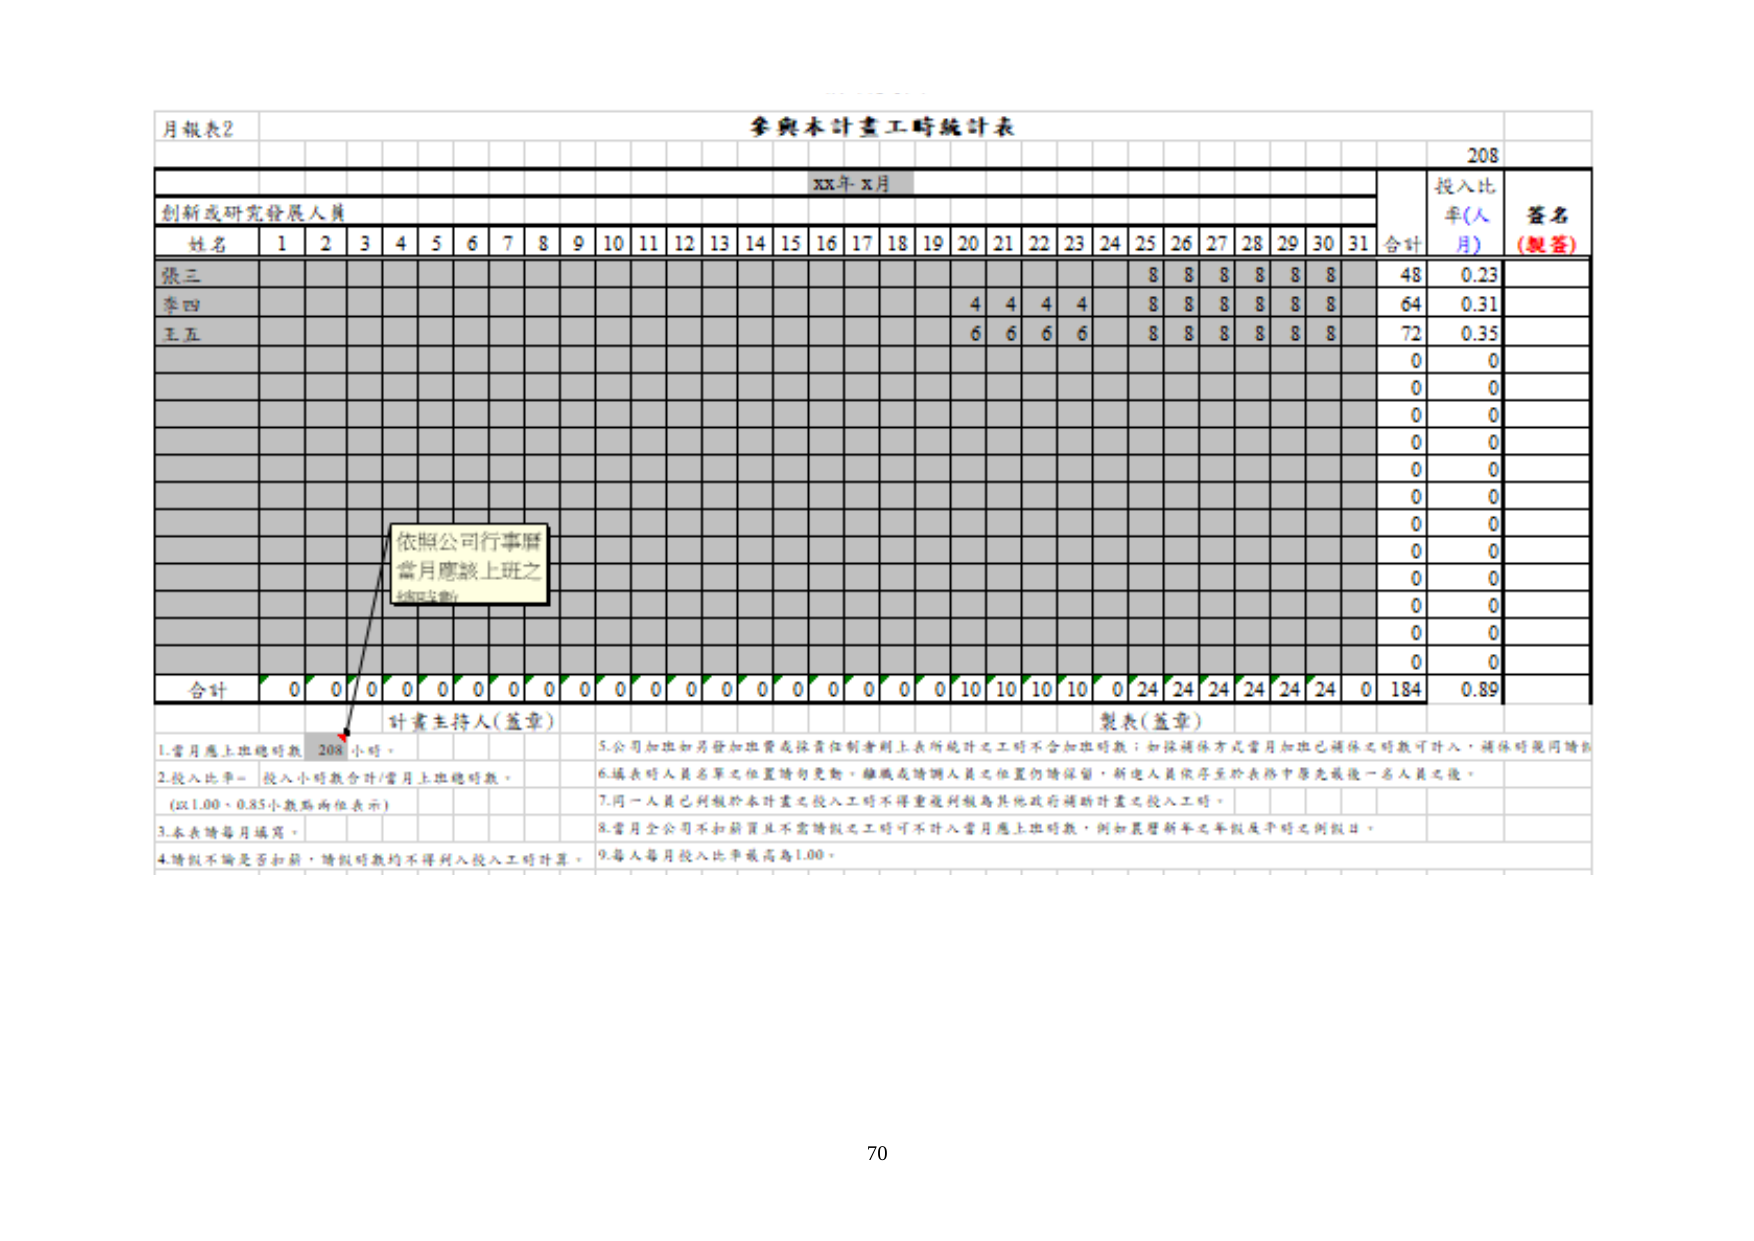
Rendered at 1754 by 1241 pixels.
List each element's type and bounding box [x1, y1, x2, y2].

picture [150, 93, 1606, 875]
